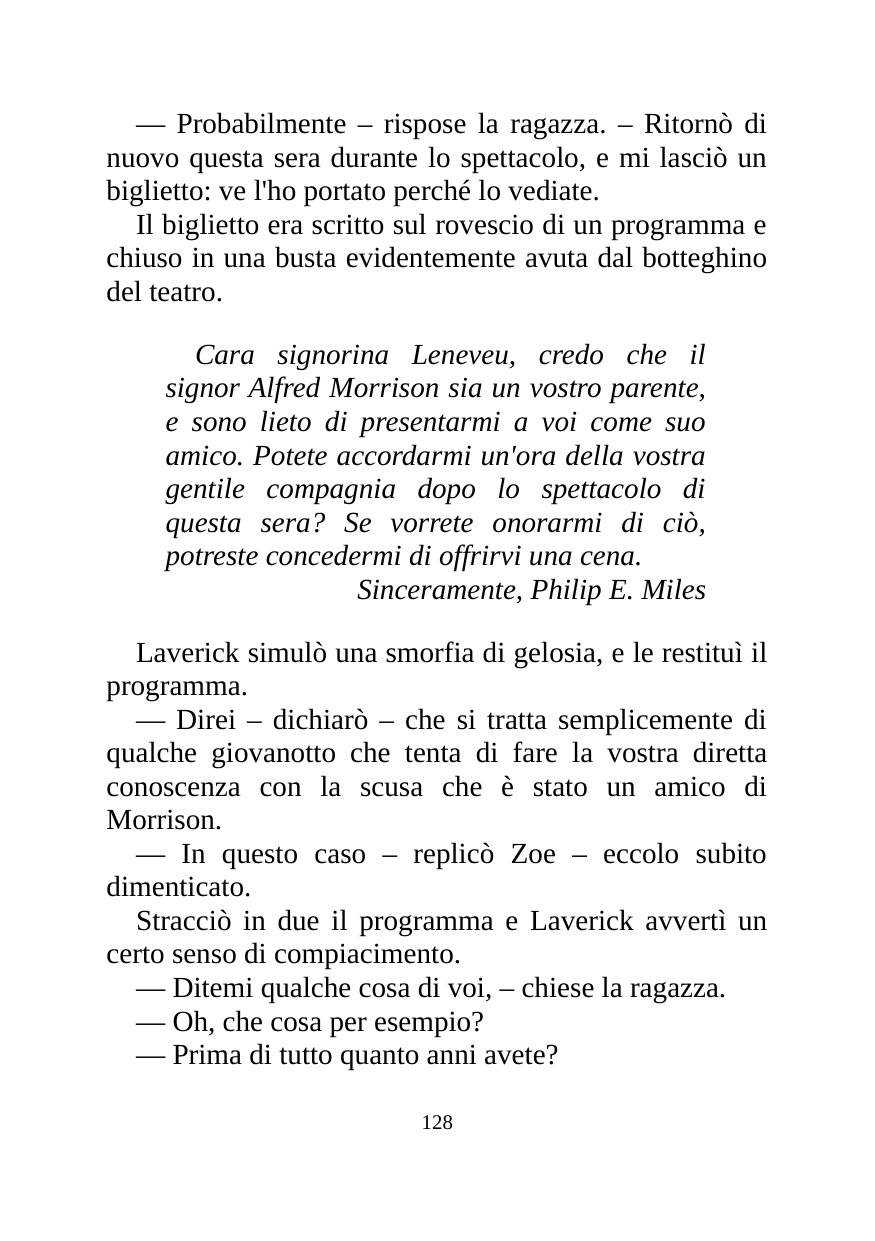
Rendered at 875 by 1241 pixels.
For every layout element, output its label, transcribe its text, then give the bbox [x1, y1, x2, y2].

text Stracciò in due il programma e Laverick avvertì un certo senso di compiacimento. [106, 903, 768, 970]
text — Ditemi qualche cosa di voi, – chiese la ragazza. [106, 970, 768, 1004]
text Laverick simulò una smorfia di gelosia, e le restituì il programma. [106, 635, 768, 702]
text Cara signorina Leneveu, credo che il signor Alfred Morrison sia un vostro parente, e sono lieto di presentarmi a voi come suo amico. Potete accordarmi un'ora della vostra gentile compagnia dopo lo spettacolo di questa sera? Se vorrete onorarmi di ciò, potreste concedermi di offrirvi una cena. [165, 337, 709, 572]
text — Probabilmente – rispose la ragazza. – Ritornò di nuovo questa sera durante lo spettacolo, e mi lasciò un biglietto: ve l'ho portato perché lo vediate. [106, 106, 768, 207]
text — In questo caso – replicò Zoe – eccolo subito dimenticato. [106, 836, 768, 903]
text — Oh, che cosa per esempio? [106, 1004, 768, 1037]
text — Prima di tutto quanto anni avete? [106, 1037, 768, 1071]
text — Direi – dichiarò – che si tratta semplicemente di qualche giovanotto che tenta di fare la vostra diretta conoscenza con la scusa che è stato un amico di Morrison. [106, 702, 768, 836]
text Il biglietto era scritto sul rovescio di un programma e chiuso in una busta evidentemente avuta dal botteghino del teatro. [106, 207, 768, 307]
text Sinceramente, Philip E. Miles [165, 572, 709, 605]
